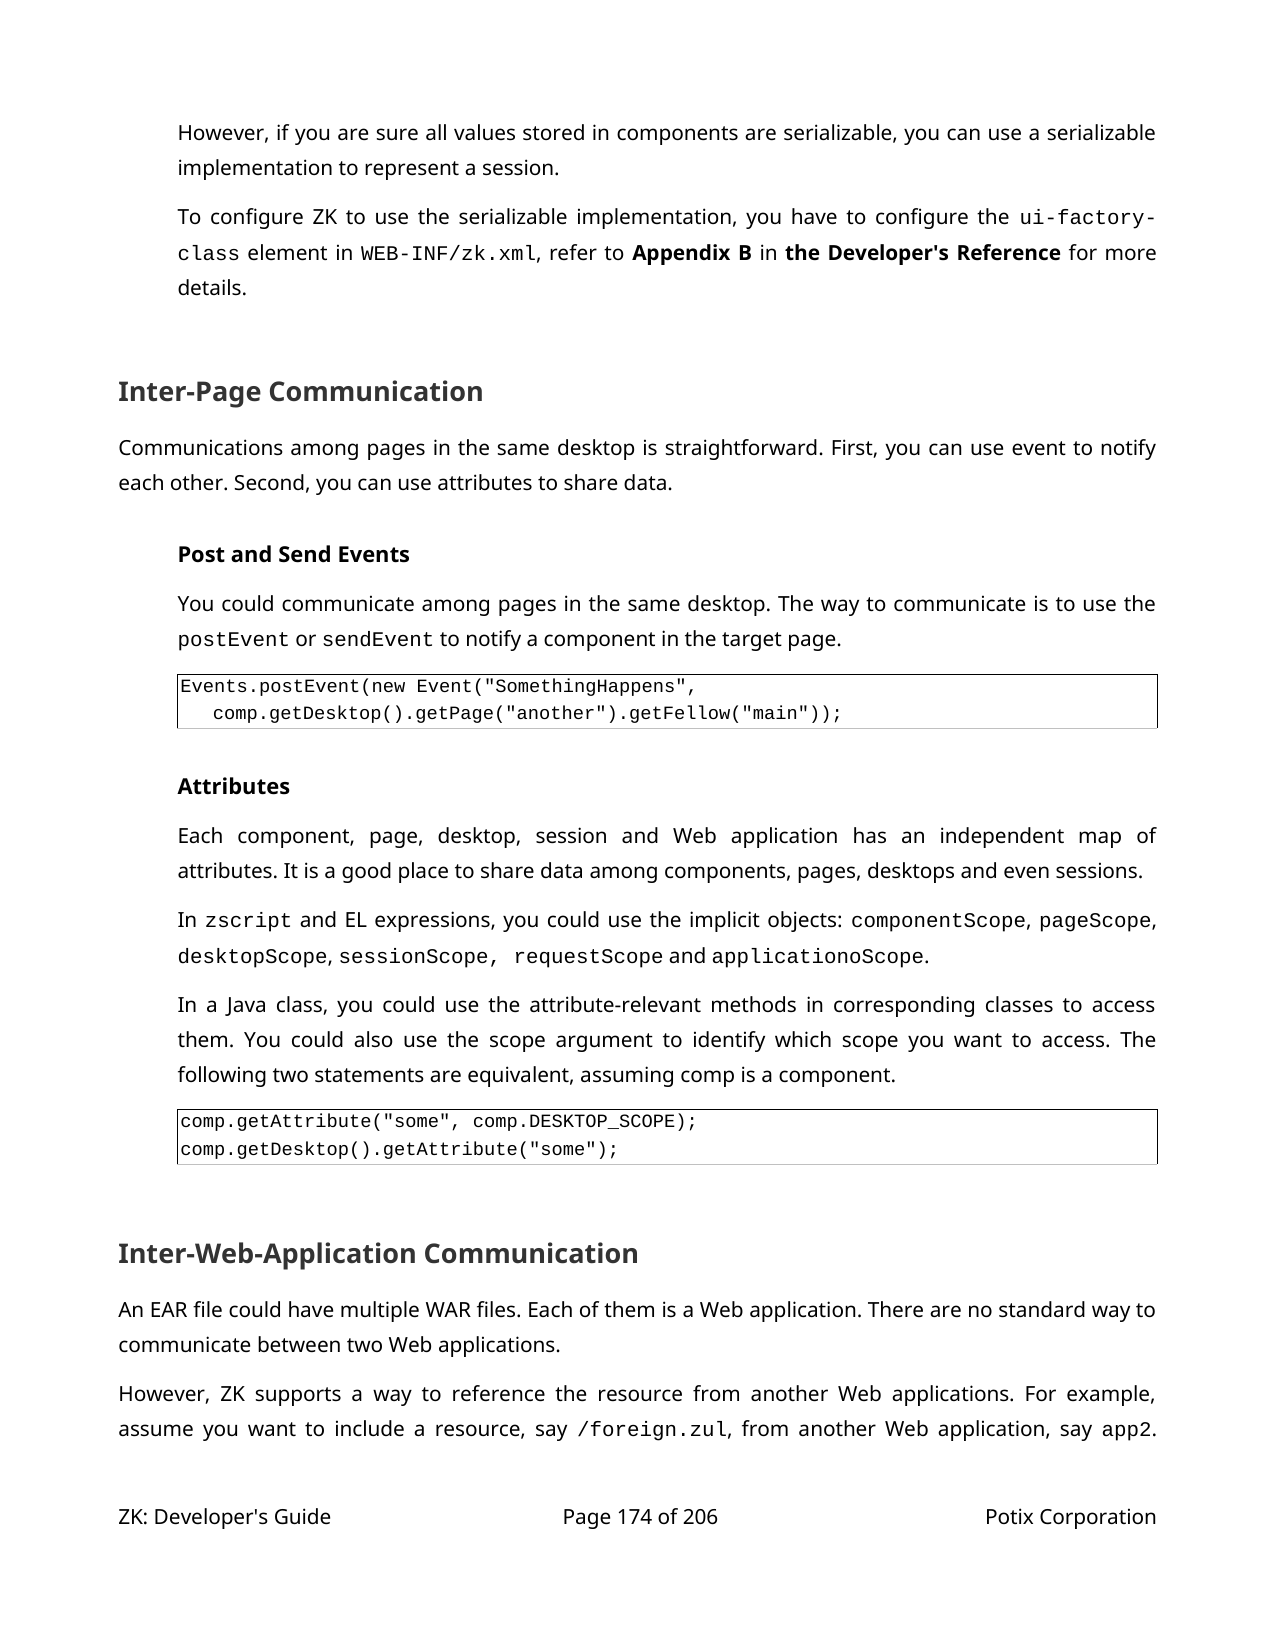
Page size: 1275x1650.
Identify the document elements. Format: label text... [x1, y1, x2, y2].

text comp.getDesktop().getAttribute("some"); [178, 1136, 1157, 1164]
text Events.postEvent(new Event("SomethingHappens", [178, 675, 1157, 698]
subtitle Inter-Page Communication [118, 372, 1157, 409]
text To configure ZK to use the serializable implementation, you have to configure the ui-factory-class element in WEB-INF/zk.xml, refer to Appendix B in the Developer's Reference for more details. [177, 202, 1157, 301]
text You could communicate among pages in the same desktop. The way to communicate is to use the postEvent or sendEvent to notify a component in the target page. [177, 589, 1157, 653]
subtitle Inter-Web-Application Communication [118, 1234, 1157, 1271]
text In zscript and EL expressions, you could use the implicit objects: componentScope, pageScope, desktopScope, sessionScope, requestScope and applicationoScope. [177, 905, 1157, 969]
text comp.getDesktop().getPage("another").getFellow("main")); [178, 701, 1157, 728]
text However, ZK supports a way to reference the resource from another Web applications. For example, assume you want to include a resource, say /foreign.zul, from another Web application, say app2. [118, 1379, 1157, 1443]
text However, if you are sure all values stored in components are serializable, you can use a serializable implementation to represent a session. [177, 118, 1157, 182]
text An EAR file could have multiple WAR files. Each of them is a Web application. There are no standard way to communicate between two Web applications. [118, 1295, 1157, 1358]
text Each component, page, desktop, session and Web application has an independent map of attributes. It is a good place to share data among components, pages, desktops and even sessions. [177, 821, 1157, 885]
text In a Java class, you could use the attribute-relevant methods in corresponding classes to access them. You could also use the scope argument to identify which scope you want to access. The following two statements are equivalent, assuming comp is a component. [177, 990, 1157, 1089]
text Communications among pages in the same desktop is straightforward. First, you can use event to notify each other. Second, you can use attributes to share data. [118, 433, 1157, 496]
subtitle Attributes [177, 771, 1157, 801]
text comp.getAttribute("some", comp.DESKTOP_SCOPE); [178, 1110, 1157, 1133]
subtitle Post and Send Events [177, 539, 1157, 569]
